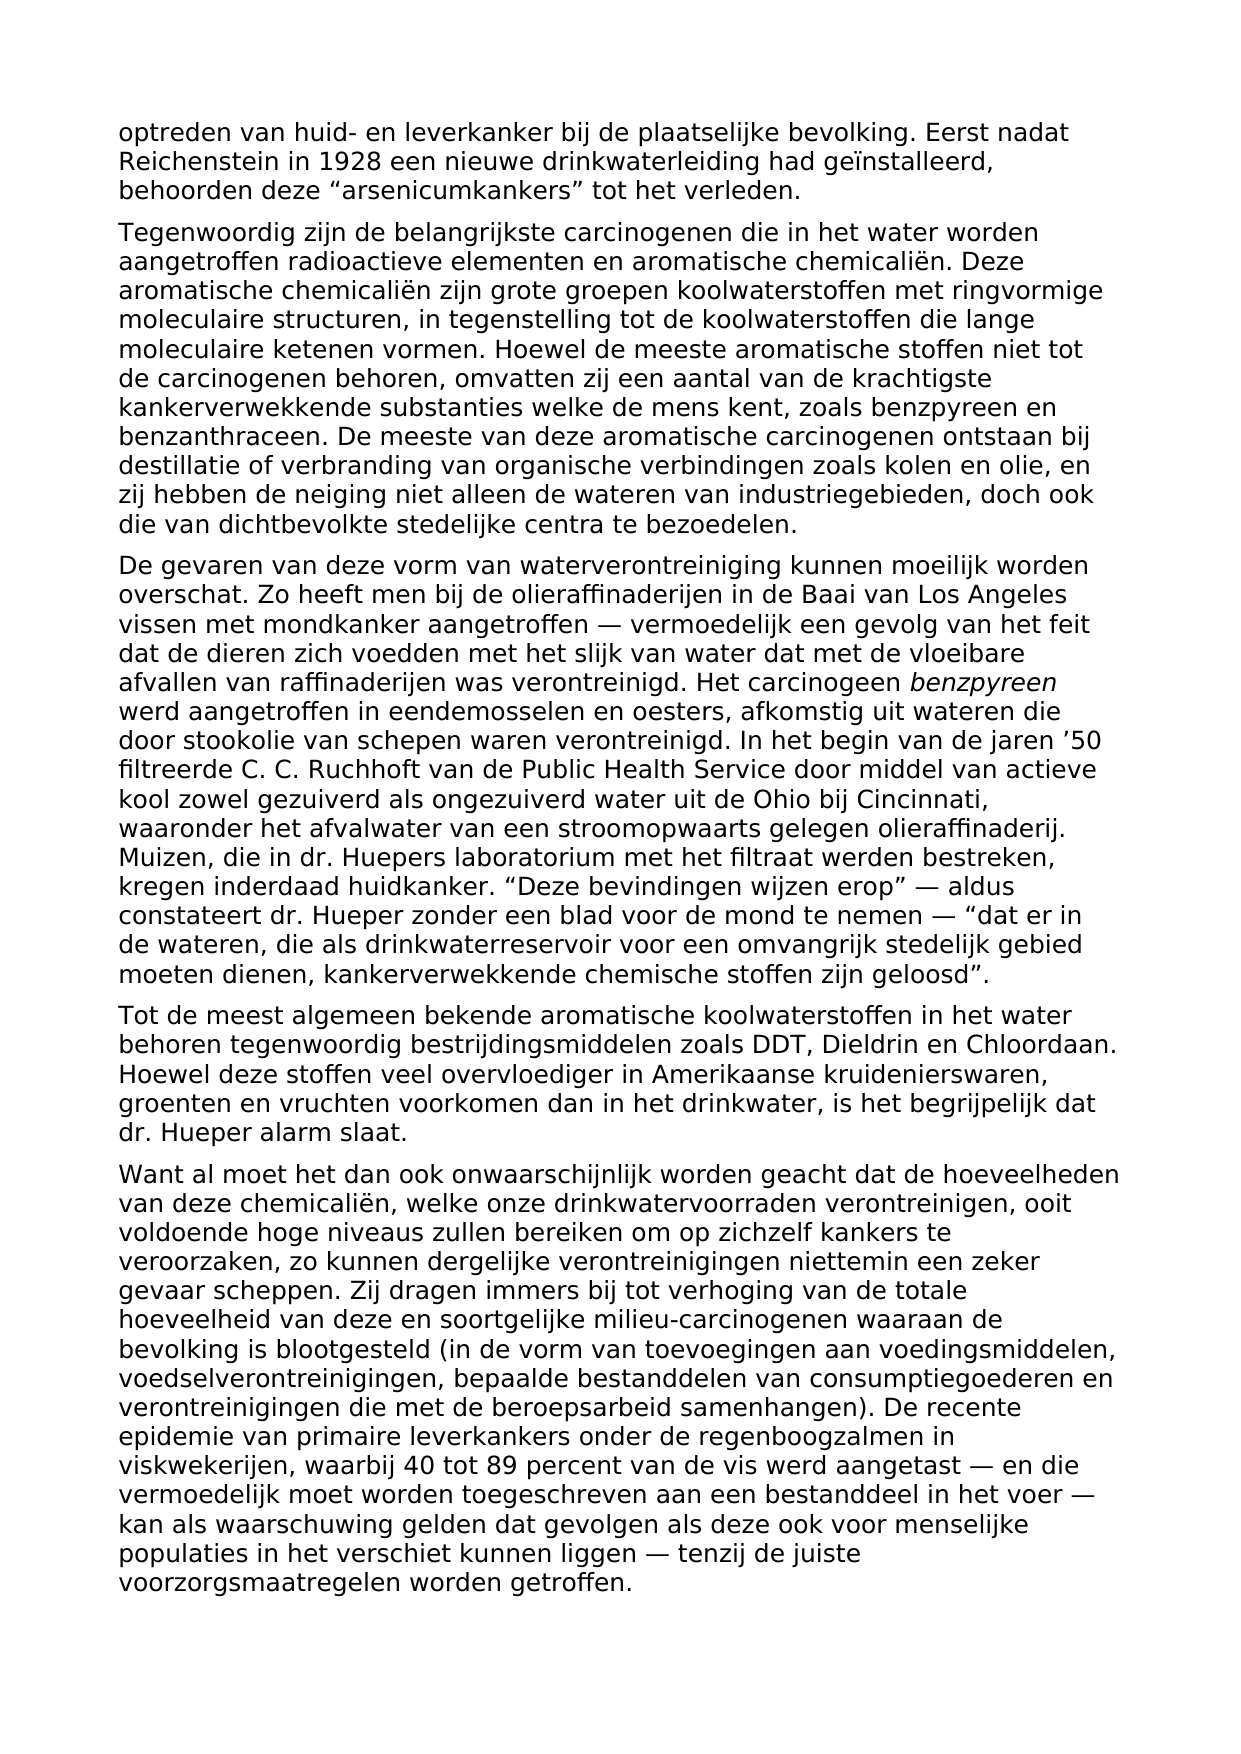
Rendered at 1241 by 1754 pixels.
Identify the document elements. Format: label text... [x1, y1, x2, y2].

text optreden van huid- en leverkanker bij de plaatselijke bevolking. Eerst nadat Reichenstein in 1928 een nieuwe drinkwaterleiding had geïnstalleerd, behoorden deze “arsenicumkankers” tot het verleden. [118, 118, 1122, 206]
text Tot de meest algemeen bekende aromatische koolwaterstoffen in het water behoren tegenwoordig bestrijdingsmiddelen zoals DDT, Dieldrin en Chloordaan. Hoewel deze stoffen veel overvloediger in Amerikaanse kruidenierswaren, groenten en vruchten voorkomen dan in het drinkwater, is het begrijpelijk dat dr. Hueper alarm slaat. [118, 1001, 1122, 1147]
text De gevaren van deze vorm van waterverontreiniging kunnen moeilijk worden overschat. Zo heeft men bij de olieraffinaderijen in de Baai van Los Angeles vissen met mondkanker aangetroffen — vermoedelijk een gevolg van het feit dat de dieren zich voedden met het slijk van water dat met de vloeibare afvallen van raffinaderijen was verontreinigd. Het carcinogeen benzpyreen werd aangetroffen in eendemosselen en oesters, afkomstig uit wateren die door stookolie van schepen waren verontreinigd. In het begin van de jaren ’50 filtreerde C. C. Ruchhoft van de Public Health Service door middel van actieve kool zowel gezuiverd als ongezuiverd water uit de Ohio bij Cincinnati, waaronder het afvalwater van een stroomopwaarts gelegen olieraffinaderij. Muizen, die in dr. Huepers laboratorium met het filtraat werden bestreken, kregen inderdaad huidkanker. “Deze bevindingen wijzen erop” — aldus constateert dr. Hueper zonder een blad voor de mond te nemen — “dat er in de wateren, die als drinkwaterreservoir voor een omvangrijk stedelijk gebied moeten dienen, kankerverwekkende chemische stoffen zijn geloosd”. [118, 551, 1122, 989]
text Tegenwoordig zijn de belangrijkste carcinogenen die in het water worden aangetroffen radioactieve elementen en aromatische chemicaliën. Deze aromatische chemicaliën zijn grote groepen koolwaterstoffen met ringvormige moleculaire structuren, in tegenstelling tot de koolwaterstoffen die lange moleculaire ketenen vormen. Hoewel de meeste aromatische stoffen niet tot de carcinogenen behoren, omvatten zij een aantal van de krachtigste kankerverwekkende substanties welke de mens kent, zoals benzpyreen en benzanthraceen. De meeste van deze aromatische carcinogenen ontstaan bij destillatie of verbranding van organische verbindingen zoals kolen en olie, en zij hebben de neiging niet alleen de wateren van industriegebieden, doch ook die van dichtbevolkte stedelijke centra te bezoedelen. [118, 218, 1122, 539]
text Want al moet het dan ook onwaarschijnlijk worden geacht dat de hoeveelheden van deze chemicaliën, welke onze drinkwatervoorraden verontreinigen, ooit voldoende hoge niveaus zullen bereiken om op zichzelf kankers te veroorzaken, zo kunnen dergelijke verontreinigingen niettemin een zeker gevaar scheppen. Zij dragen immers bij tot verhoging van de totale hoeveelheid van deze en soortgelijke milieu-carcinogenen waaraan de bevolking is blootgesteld (in de vorm van toevoegingen aan voedingsmiddelen, voedselverontreinigingen, bepaalde bestanddelen van consumptiegoederen en verontreinigingen die met de beroepsarbeid samenhangen). De recente epidemie van primaire leverkankers onder de regenboogzalmen in viskwekerijen, waarbij 40 tot 89 percent van de vis werd aangetast — en die vermoedelijk moet worden toegeschreven aan een bestanddeel in het voer — kan als waarschuwing gelden dat gevolgen als deze ook voor menselijke populaties in het verschiet kunnen liggen — tenzij de juiste voorzorgsmaatregelen worden getroffen. [118, 1160, 1122, 1597]
